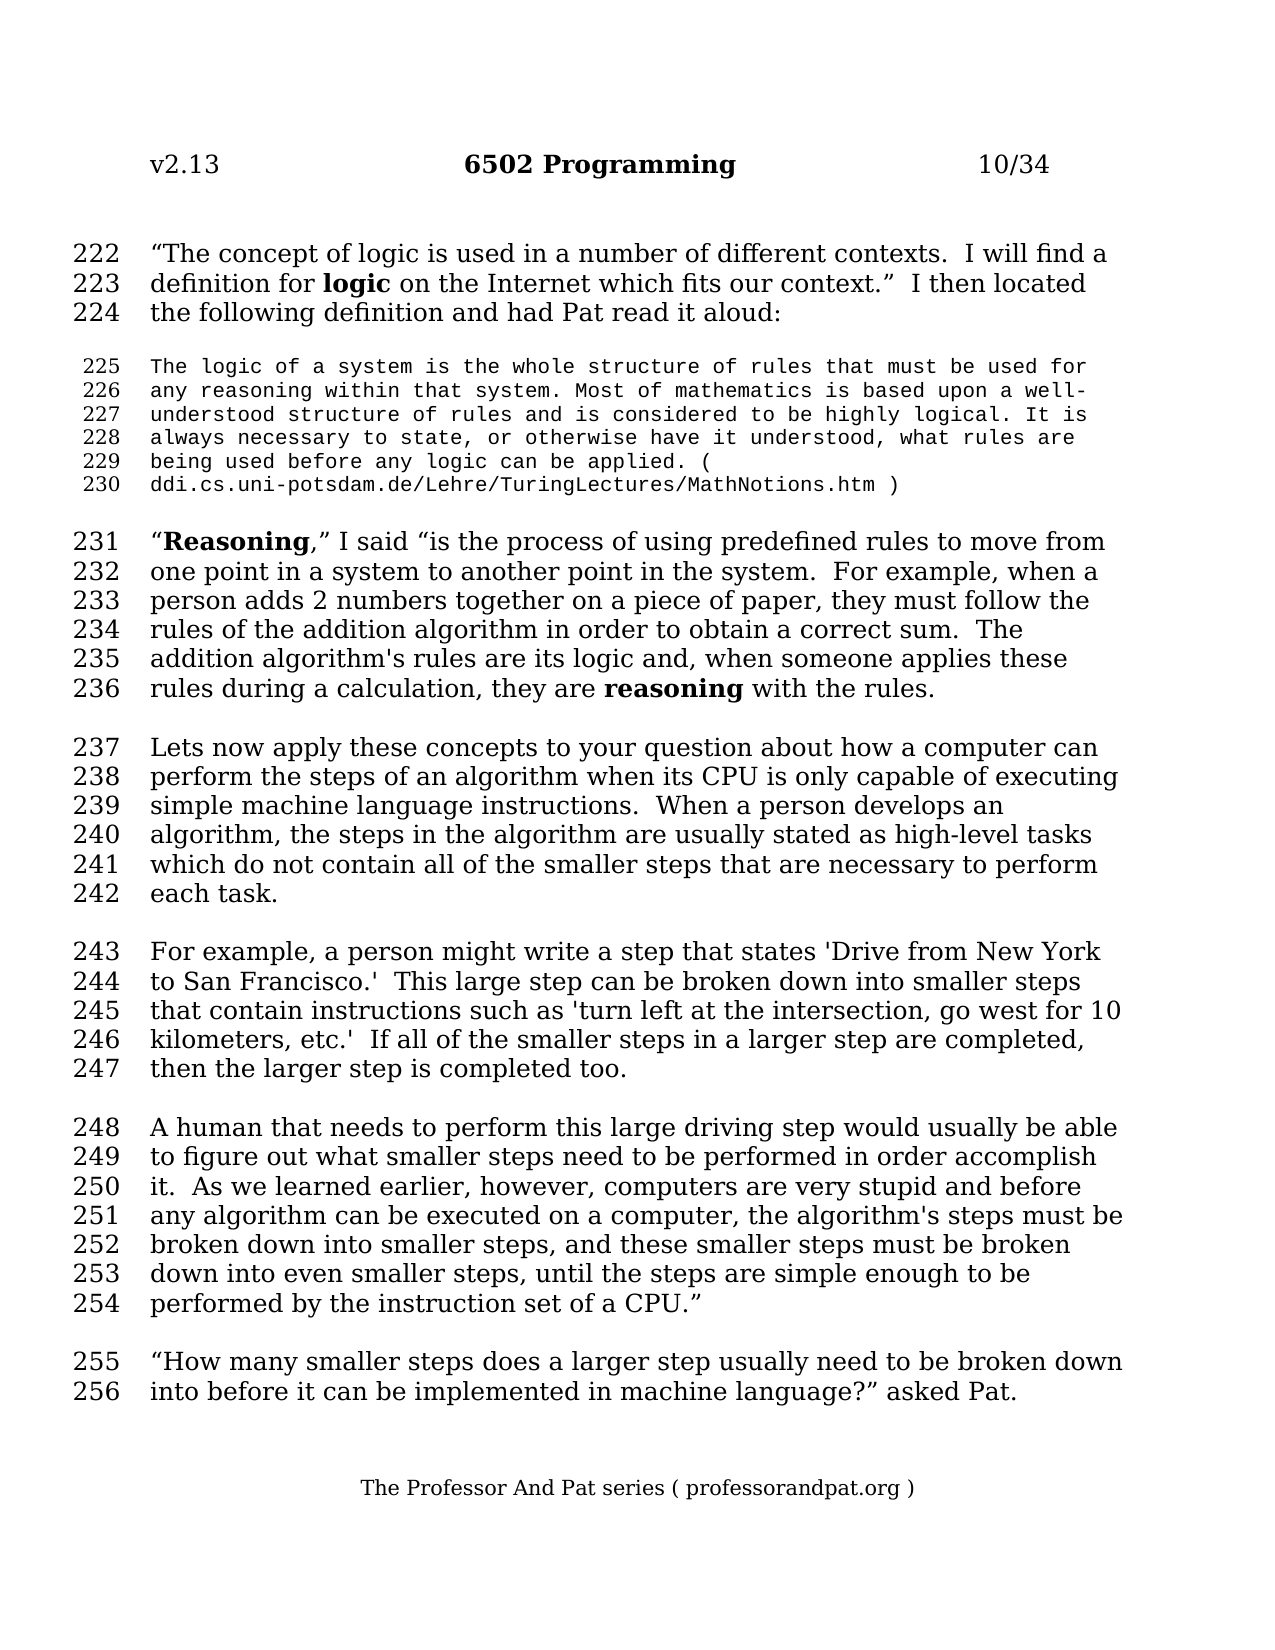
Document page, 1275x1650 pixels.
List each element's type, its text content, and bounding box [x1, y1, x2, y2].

text The logic of a system is the whole structure of rules that must be used for any reasoning within that system. Most of mathematics is based upon a well-understood structure of rules and is considered to be highly logical. It is always necessary to state, or otherwise have it understood, what rules are being used before any logic can be applied. ( ddi.cs.uni-potsdam.de/Lehre/TuringLectures/MathNotions.htm ) [150, 357, 1125, 498]
text For example, a person might write a step that states 'Drive from New York to San Francisco.' This large step can be broken down into smaller steps that contain instructions such as 'turn left at the intersection, go west for 10 kilometers, etc.' If all of the smaller steps in a larger step are completed, then the larger step is completed too. [150, 938, 1125, 1084]
text “How many smaller steps does a larger step usually need to be broken down into before it can be implemented in machine language?” asked Pat. [150, 1347, 1125, 1406]
text “The concept of logic is used in a number of different contexts. I will find a definition for logic on the Internet which fits our context.” I then located the following definition and had Pat read it aloud: [150, 239, 1125, 327]
text A human that needs to perform this large driving step would usually be able to figure out what smaller steps need to be performed in order accomplish it. As we learned earlier, however, computers are very stupid and before any algorithm can be executed on a computer, the algorithm's steps must be broken down into smaller steps, and these smaller steps must be broken down into even smaller steps, until the steps are simple enough to be performed by the instruction set of a CPU.” [150, 1113, 1125, 1318]
text Lets now apply these concepts to your question about how a computer can perform the steps of an algorithm when its CPU is only capable of executing simple machine language instructions. When a person develops an algorithm, the steps in the algorithm are usually stated as high-level tasks which do not contain all of the smaller steps that are necessary to perform each task. [150, 733, 1125, 908]
text “Reasoning,” I said “is the process of using predefined rules to move from one point in a system to another point in the system. For example, when a person adds 2 numbers together on a piece of paper, they must follow the rules of the addition algorithm in order to obtain a correct sum. The addition algorithm's rules are its logic and, when someone applies these rules during a calculation, they are reasoning with the rules. [150, 527, 1125, 703]
